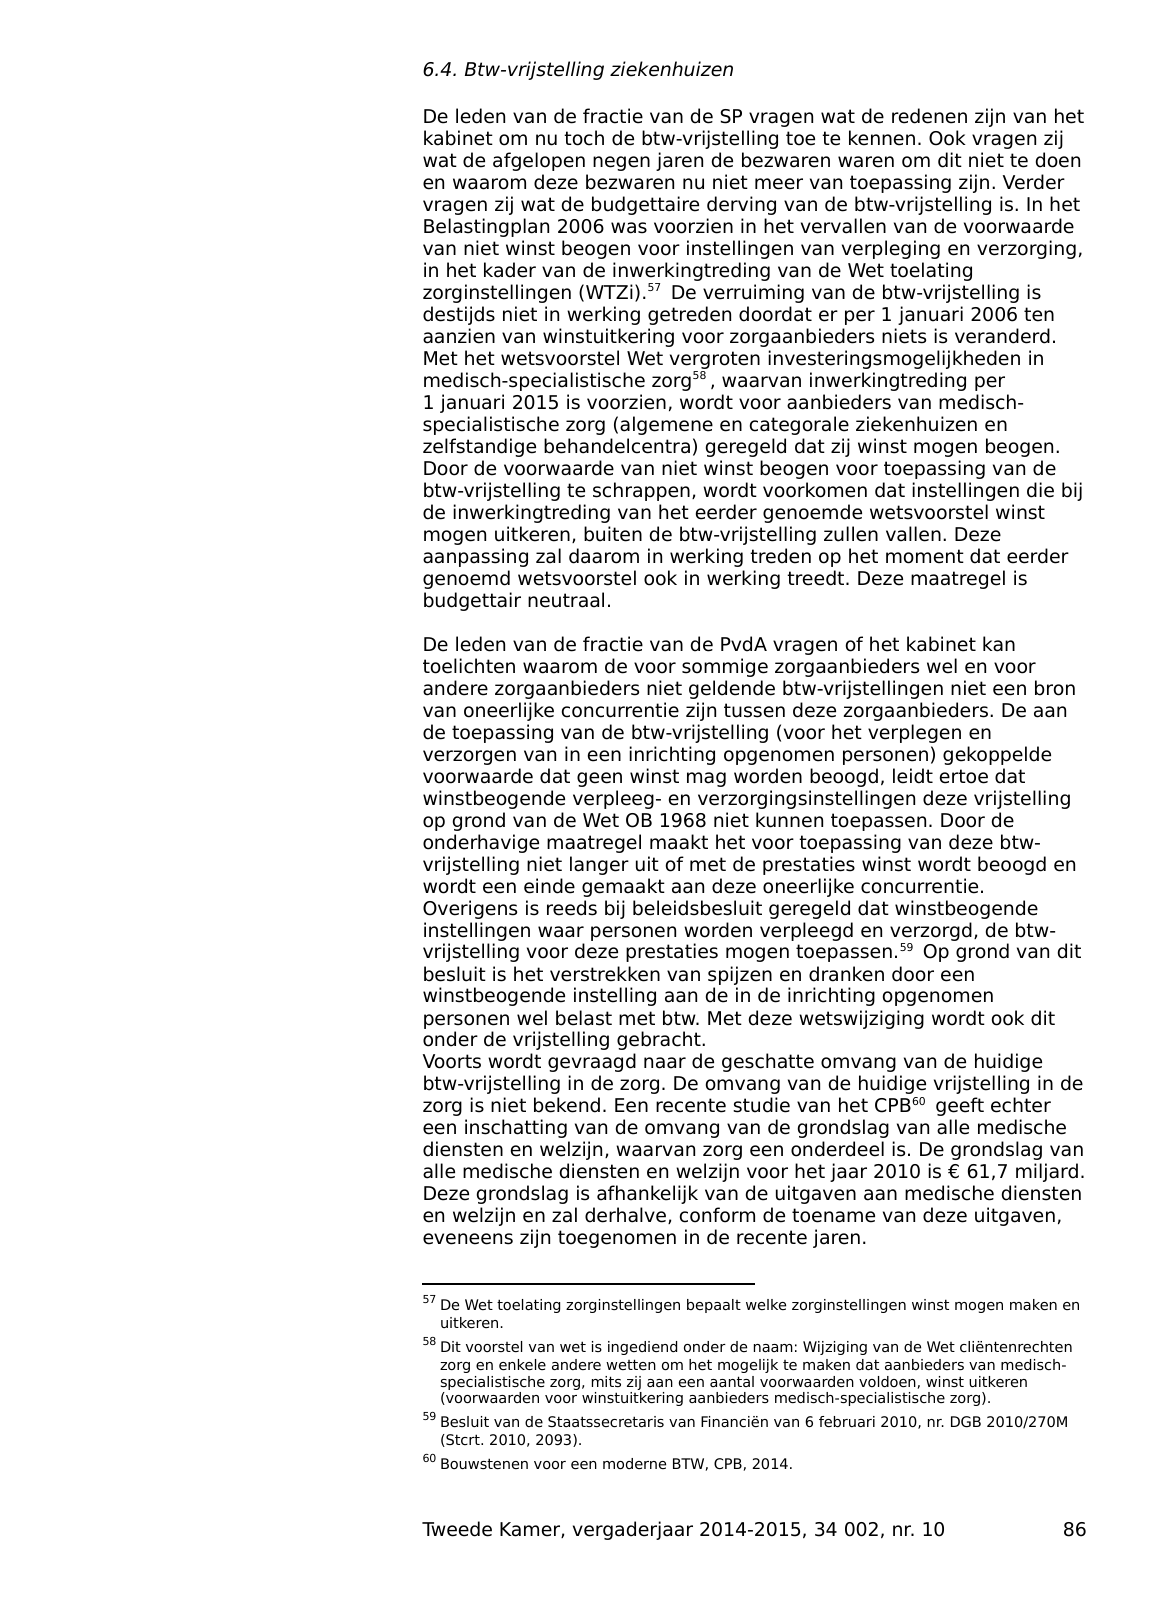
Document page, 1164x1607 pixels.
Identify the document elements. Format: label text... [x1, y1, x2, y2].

text Besluit van de Staatssecretaris van Financiën van 6 februari 2010, nr. DGB 2010/270M (Stcrt. 2010, 2093). [422, 1410, 1087, 1449]
text Door de voorwaarde van niet winst beogen voor toepassing van de btw-vrijstelling te schrappen, wordt voorkomen dat instellingen die bij de inwerkingtreding van het eerder genoemde wetsvoorstel winst mogen uitkeren, buiten de btw-vrijstelling zullen vallen. Deze aanpassing zal daarom in werking treden op het moment dat eerder genoemd wetsvoorstel ook in werking treedt. Deze maatregel is budgettair neutraal. [422, 458, 1087, 612]
subtitle 6.4. Btw-vrijstelling ziekenhuizen [422, 59, 1087, 81]
text Bouwstenen voor een moderne BTW, CPB, 2014. [422, 1452, 1087, 1474]
text De leden van de fractie van de PvdA vragen of het kabinet kan toelichten waarom de voor sommige zorgaanbieders wel en voor andere zorgaanbieders niet geldende btw-vrijstellingen niet een bron van oneerlijke concurrentie zijn tussen deze zorgaanbieders. De aan de toepassing van de btw-vrijstelling (voor het verplegen en verzorgen van in een inrichting opgenomen personen) gekoppelde voorwaarde dat geen winst mag worden beoogd, leidt ertoe dat winstbeogende verpleeg- en verzorgingsinstellingen deze vrijstelling op grond van de Wet OB 1968 niet kunnen toepassen. Door de onderhavige maatregel maakt het voor toepassing van deze btw-vrijstelling niet langer uit of met de prestaties winst wordt beoogd en wordt een einde gemaakt aan deze oneerlijke concurrentie. Overigens is reeds bij beleidsbesluit geregeld dat winstbeogende instellingen waar personen worden verpleegd en verzorgd, de btw-vrijstelling voor deze prestaties mogen toepassen. Op grond van dit besluit is het verstrekken van spijzen en dranken door een winstbeogende instelling aan de in de inrichting opgenomen personen wel belast met btw. Met deze wetswijziging wordt ook dit onder de vrijstelling gebracht. [422, 634, 1087, 1051]
text Voorts wordt gevraagd naar de geschatte omvang van de huidige btw-vrijstelling in de zorg. De omvang van de huidige vrijstelling in de zorg is niet bekend. Een recente studie van het CPB geeft echter een inschatting van de omvang van de grondslag van alle medische diensten en welzijn, waarvan zorg een onderdeel is. De grondslag van alle medische diensten en welzijn voor het jaar 2010 is € 61,7 miljard. Deze grondslag is afhankelijk van de uitgaven aan medische diensten en welzijn en zal derhalve, conform de toename van deze uitgaven, eveneens zijn toegenomen in de recente jaren. [422, 1051, 1087, 1249]
text De Wet toelating zorginstellingen bepaalt welke zorginstellingen winst mogen maken en uitkeren. [422, 1293, 1087, 1332]
text Dit voorstel van wet is ingediend onder de naam: Wijziging van de Wet cliëntenrechten zorg en enkele andere wetten om het mogelijk te maken dat aanbieders van medisch-specialistische zorg, mits zij aan een aantal voorwaarden voldoen, winst uitkeren (voorwaarden voor winstuitkering aanbieders medisch-specialistische zorg). [422, 1335, 1087, 1407]
text De leden van de fractie van de SP vragen wat de redenen zijn van het kabinet om nu toch de btw-vrijstelling toe te kennen. Ook vragen zij wat de afgelopen negen jaren de bezwaren waren om dit niet te doen en waarom deze bezwaren nu niet meer van toepassing zijn. Verder vragen zij wat de budgettaire derving van de btw-vrijstelling is. In het Belastingplan 2006 was voorzien in het vervallen van de voorwaarde van niet winst beogen voor instellingen van verpleging en verzorging, in het kader van de inwerkingtreding van de Wet toelating zorginstellingen (WTZi). De verruiming van de btw-vrijstelling is destijds niet in werking getreden doordat er per 1 januari 2006 ten aanzien van winstuitkering voor zorgaanbieders niets is veranderd. Met het wetsvoorstel Wet vergroten investeringsmogelijkheden in medisch-specialistische zorg, waarvan inwerkingtreding per 1 januari 2015 is voorzien, wordt voor aanbieders van medisch-specialistische zorg (algemene en categorale ziekenhuizen en zelfstandige behandelcentra) geregeld dat zij winst mogen beogen. [422, 106, 1087, 458]
